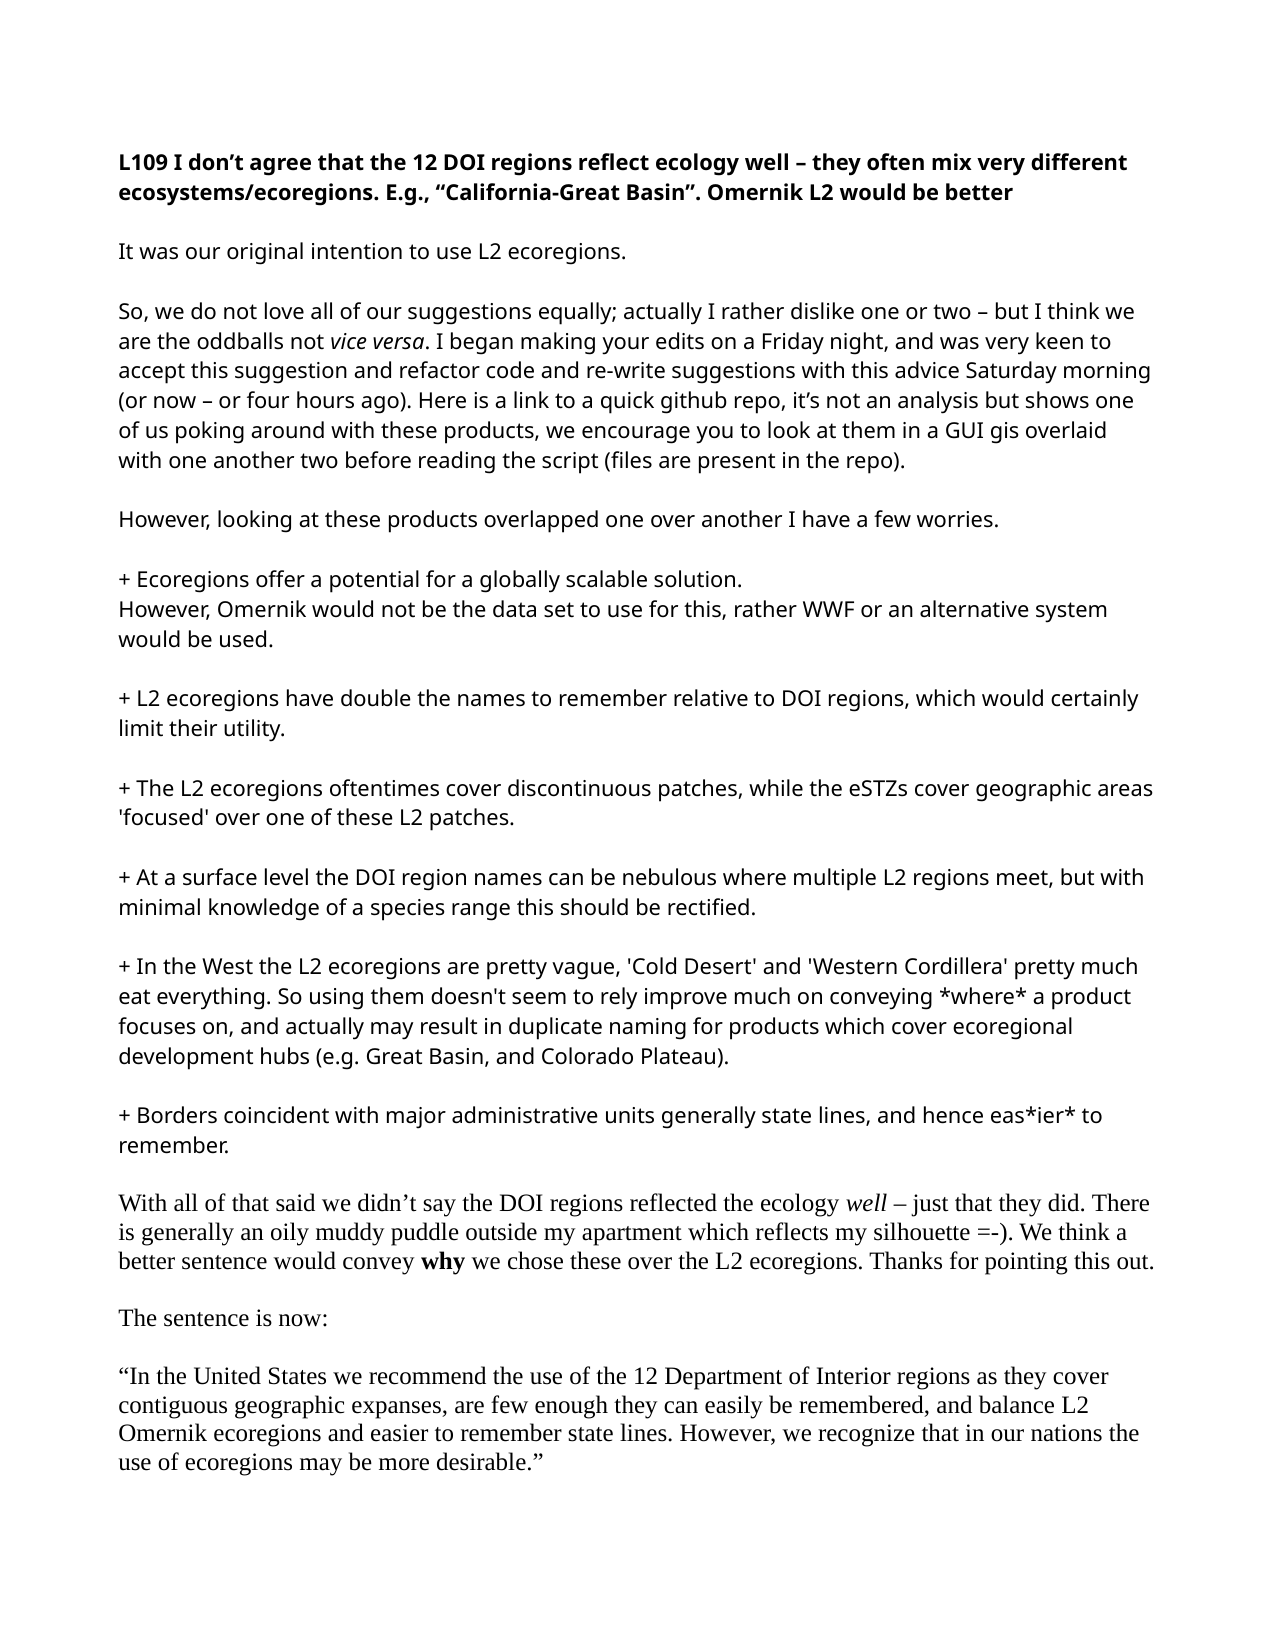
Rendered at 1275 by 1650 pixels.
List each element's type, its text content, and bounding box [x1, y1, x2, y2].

text So, we do not love all of our suggestions equally; actually I rather dislike one or two – but I think we are the oddballs not vice versa. I began making your edits on a Friday night, and was very keen to accept this suggestion and refactor code and re-write suggestions with this advice Saturday morning (or now – or four hours ago). Here is a link to a quick github repo, it’s not an analysis but shows one of us poking around with these products, we encourage you to look at them in a GUI gis overlaid with one another two before reading the script (files are present in the repo). [118, 296, 1157, 474]
text It was our original intention to use L2 ecoregions. [118, 236, 1157, 266]
text However, Omernik would not be the data set to use for this, rather WWF or an alternative system would be used. [118, 594, 1157, 653]
text The sentence is now: [118, 1303, 1157, 1332]
text “In the United States we recommend the use of the 12 Department of Interior regions as they cover contiguous geographic expanses, are few enough they can easily be remembered, and balance L2 Omernik ecoregions and easier to remember state lines. However, we recognize that in our nations the use of ecoregions may be more desirable.” [118, 1361, 1157, 1476]
text + L2 ecoregions have double the names to remember relative to DOI regions, which would certainly limit their utility. [118, 683, 1157, 743]
text + At a surface level the DOI region names can be nebulous where multiple L2 regions meet, but with minimal knowledge of a species range this should be rectified. [118, 862, 1157, 921]
text + In the West the L2 ecoregions are pretty vague, 'Cold Desert' and 'Western Cordillera' pretty much eat everything. So using them doesn't seem to rely improve much on conveying *where* a product focuses on, and actually may result in duplicate naming for products which cover ecoregional development hubs (e.g. Great Basin, and Colorado Plateau). [118, 951, 1157, 1070]
text With all of that said we didn’t say the DOI regions reflected the ecology well – just that they did. There is generally an oily muddy puddle outside my apartment which reflects my silhouette =-). We think a better sentence would convey why we chose these over the L2 ecoregions. Thanks for pointing this out. [118, 1188, 1157, 1275]
text + Ecoregions offer a potential for a globally scalable solution. [118, 564, 1157, 594]
text L109 I don’t agree that the 12 DOI regions reflect ecology well – they often mix very different ecosystems/ecoregions. E.g., “California-Great Basin”. Omernik L2 would be better [118, 118, 1157, 206]
text + The L2 ecoregions oftentimes cover discontinuous patches, while the eSTZs cover geographic areas 'focused' over one of these L2 patches. [118, 772, 1157, 832]
text + Borders coincident with major administrative units generally state lines, and hence eas*ier* to remember. [118, 1100, 1157, 1160]
text However, looking at these products overlapped one over another I have a few worries. [118, 504, 1157, 534]
